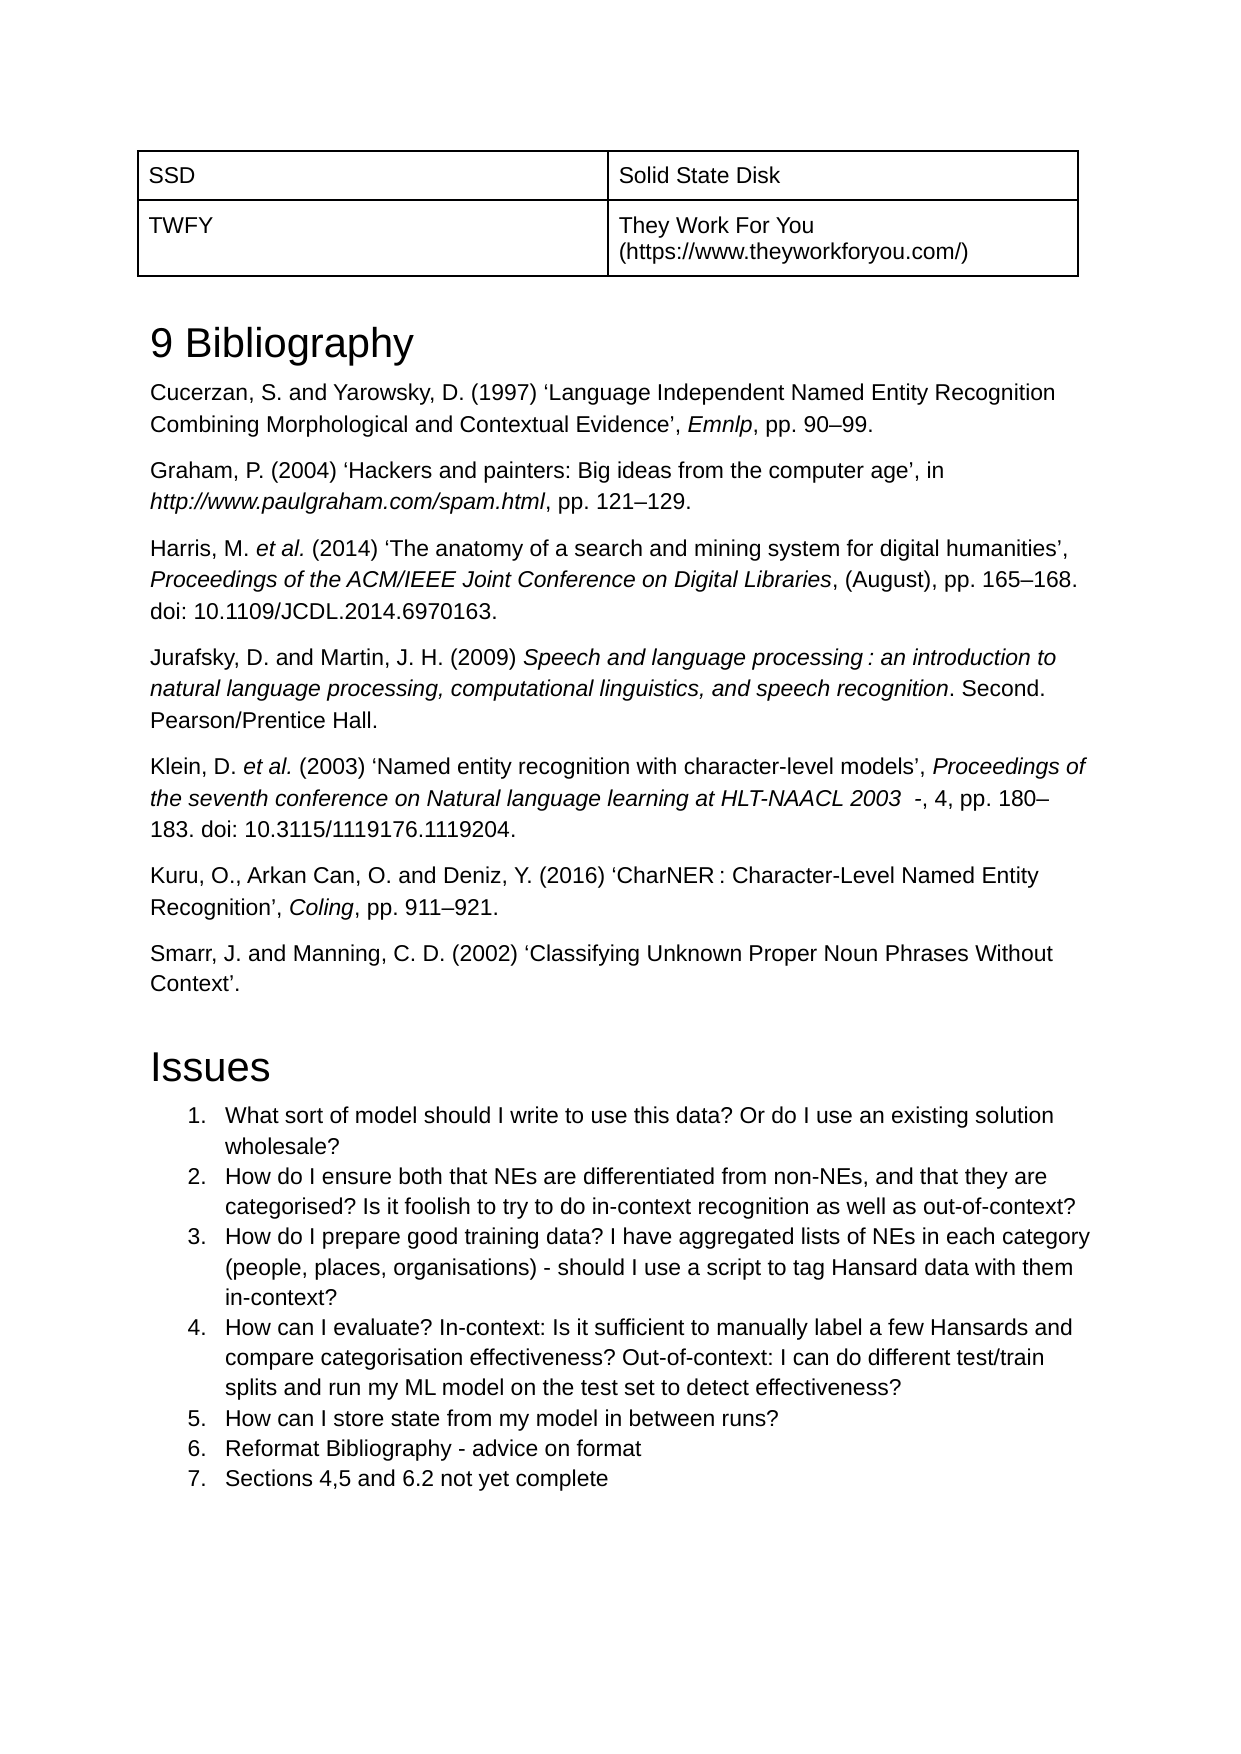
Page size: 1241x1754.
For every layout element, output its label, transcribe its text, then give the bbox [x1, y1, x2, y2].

table_cell They Work For You (https://www.theyworkforyou.com/) [609, 201, 1077, 275]
text Cucerzan, S. and Yarowsky, D. (1997) ‘Language Independent Named Entity Recognition Combining Morphological and Contextual Evidence’, Emnlp, pp. 90–99. [150, 379, 1090, 437]
list How can I evaluate? In-context: Is it sufficient to manually label a few Hansards and compare categorisation effectiveness? Out-of-context: I can do different test/train splits and run my ML model on the test set to detect effectiveness? [187, 1314, 1090, 1401]
list How can I store state from my model in between runs? [187, 1404, 1090, 1431]
text Jurafsky, D. and Martin, J. H. (2009) Speech and language processing : an introduction to natural language processing, computational linguistics, and speech recognition. Second. Pearson/Prentice Hall. [150, 644, 1090, 733]
table_cell TWFY [139, 201, 607, 275]
table_cell Solid State Disk [609, 152, 1077, 199]
list How do I prepare good training data? I have aggregated lists of NEs in each category (people, places, organisations) - should I use a script to tag Hansard data with them in-context? [187, 1223, 1090, 1310]
list How do I ensure both that NEs are differentiated from non-NEs, and that they are categorised? Is it foolish to try to do in-context recognition as well as out-of-context? [187, 1163, 1090, 1219]
list What sort of model should I write to use this data? Or do I use an existing solution wholesale? [187, 1102, 1090, 1159]
text Smarr, J. and Manning, C. D. (2002) ‘Classifying Unknown Proper Noun Phrases Without Context’. [150, 940, 1090, 997]
text Harris, M. et al. (2014) ‘The anatomy of a search and mining system for digital humanities’, Proceedings of the ACM/IEEE Joint Conference on Digital Libraries, (August), pp. 165–168. doi: 10.1109/JCDL.2014.6970163. [150, 534, 1090, 624]
list Sections 4,5 and 6.2 not yet complete [187, 1465, 1090, 1491]
text Kuru, O., Arkan Can, O. and Deniz, Y. (2016) ‘CharNER : Character-Level Named Entity Recognition’, Coling, pp. 911–921. [150, 862, 1090, 920]
list Reformat Bibliography - advice on format [187, 1435, 1090, 1461]
subtitle 9 Bibliography [150, 319, 1090, 367]
text Klein, D. et al. (2003) ‘Named entity recognition with character-level models’, Proceedings of the seventh conference on Natural language learning at HLT-NAACL 2003 -, 4, pp. 180–183. doi: 10.3115/1119176.1119204. [150, 753, 1090, 842]
table_cell SSD [139, 152, 607, 199]
subtitle Issues [150, 1042, 1090, 1090]
text Graham, P. (2004) ‘Hackers and painters: Big ideas from the computer age’, in http://www.paulgraham.com/spam.html, pp. 121–129. [150, 457, 1090, 515]
